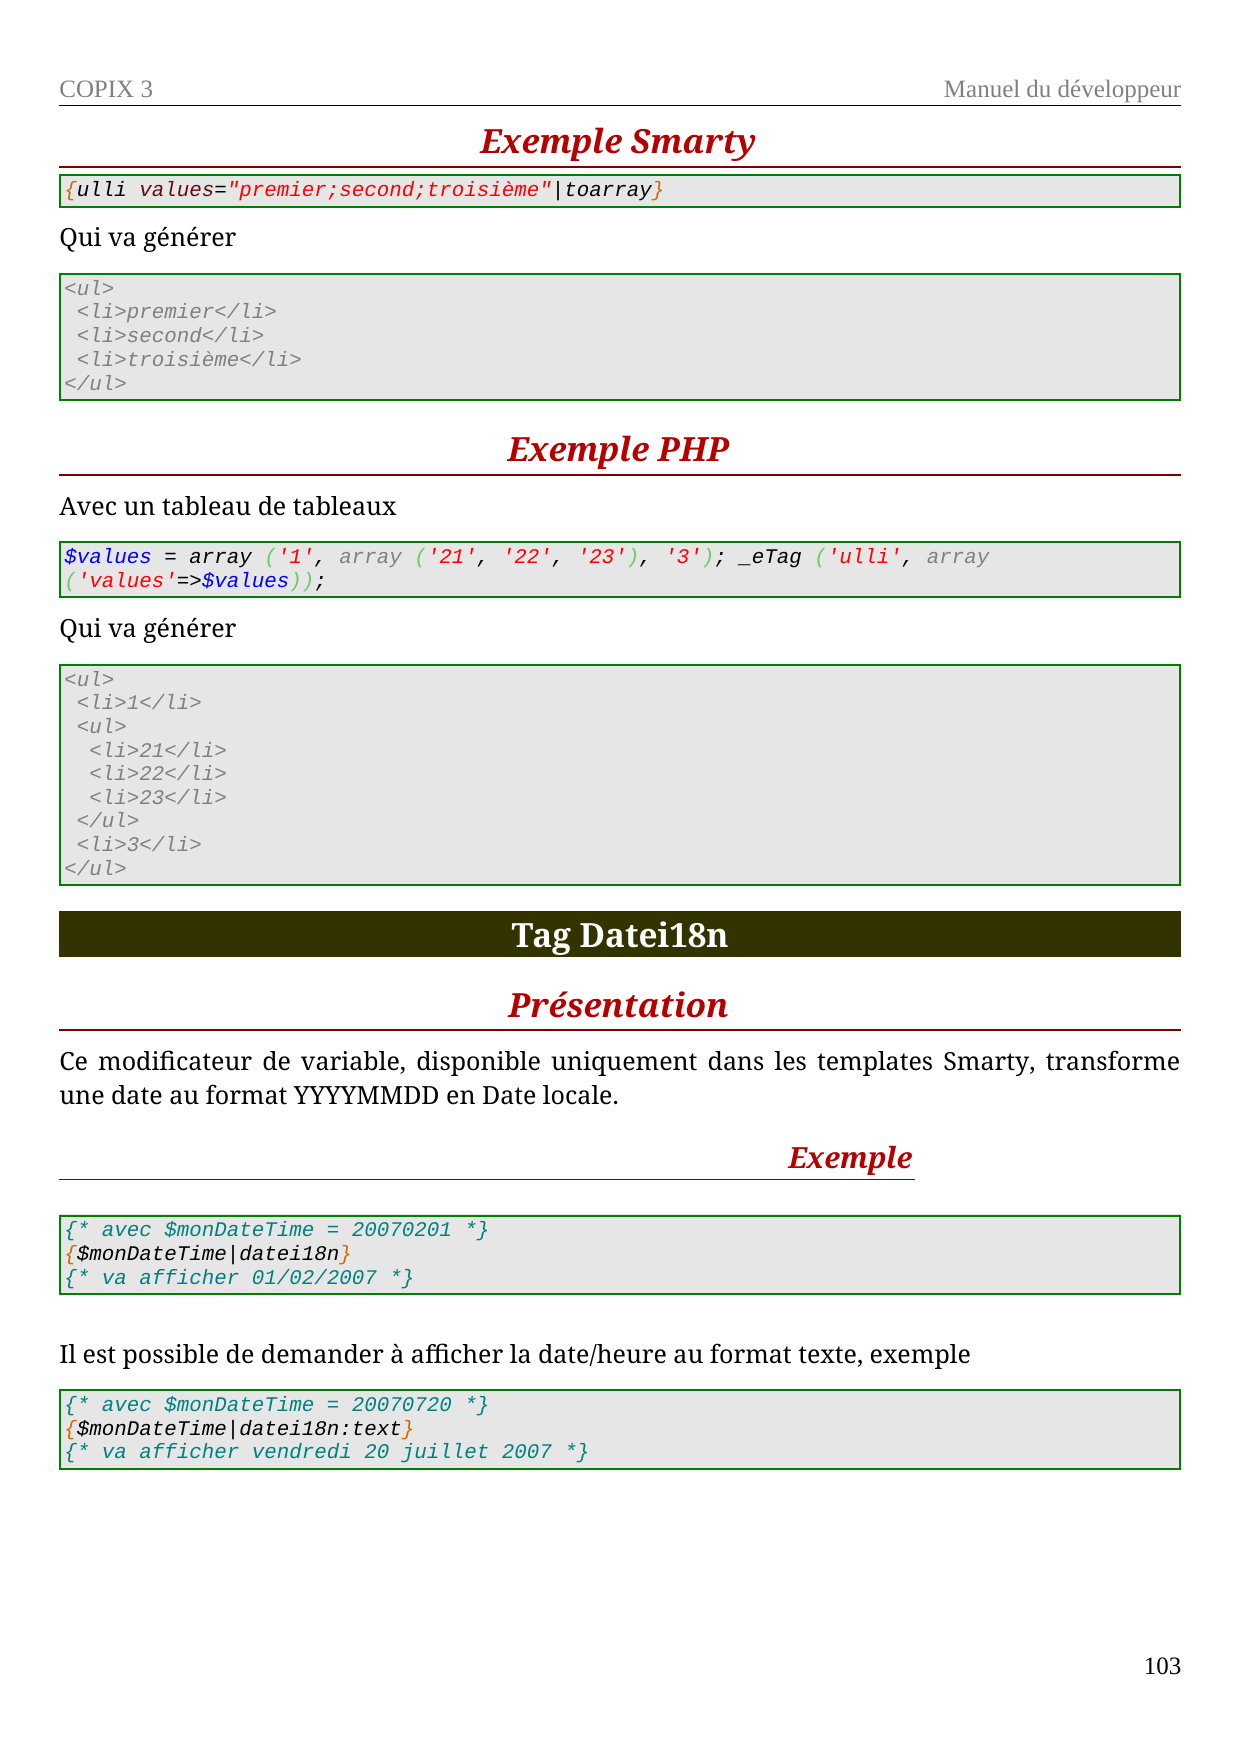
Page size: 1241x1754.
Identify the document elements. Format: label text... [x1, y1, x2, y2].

text <li>second</li> [61, 320, 1179, 344]
text <li>premier</li> [61, 297, 1179, 320]
text </ul> [61, 367, 1179, 399]
text {$monDateTime|datei18n} [61, 1238, 1179, 1262]
text <li>23</li> [61, 782, 1179, 806]
text Ce modificateur de variable, disponible uniquement dans les templates Smarty, transforme une date au format YYYYMMDD en Date locale. [59, 1044, 1181, 1112]
text <ul> [61, 666, 1179, 687]
text {ulli values="premier;second;troisième"|toarray} [61, 176, 1179, 206]
text <li>22</li> [61, 758, 1179, 782]
subtitle Exemple Smarty [59, 118, 1181, 166]
text </ul> [61, 853, 1179, 884]
text $values = array ('1', array ('21', '22', '23'), '3'); _eTag ('ulli', array ('values'=>$values)); [61, 543, 1179, 596]
text Avec un tableau de tableaux [59, 488, 1181, 522]
text {* va afficher vendredi 20 juillet 2007 *} [61, 1436, 1179, 1468]
text Il est possible de demander à afficher la date/heure au format texte, exemple [59, 1336, 1181, 1370]
text {* avec $monDateTime = 20070201 *} [61, 1217, 1179, 1238]
text </ul> [61, 806, 1179, 829]
text {* va afficher 01/02/2007 *} [61, 1262, 1179, 1293]
subtitle Tag Datei18n [59, 911, 1181, 957]
text {* avec $monDateTime = 20070720 *} [61, 1391, 1179, 1413]
text <li>21</li> [61, 734, 1179, 758]
text Qui va générer [59, 220, 1181, 254]
text Qui va générer [59, 611, 1181, 645]
text <li>3</li> [61, 829, 1179, 853]
text <ul> [61, 711, 1179, 734]
text {$monDateTime|datei18n:text} [61, 1413, 1179, 1436]
text <li>1</li> [61, 687, 1179, 711]
subtitle Présentation [59, 982, 1181, 1029]
subtitle Exemple [59, 1137, 915, 1179]
text <ul> [61, 275, 1179, 297]
text <li>troisième</li> [61, 344, 1179, 367]
subtitle Exemple PHP [59, 426, 1181, 474]
